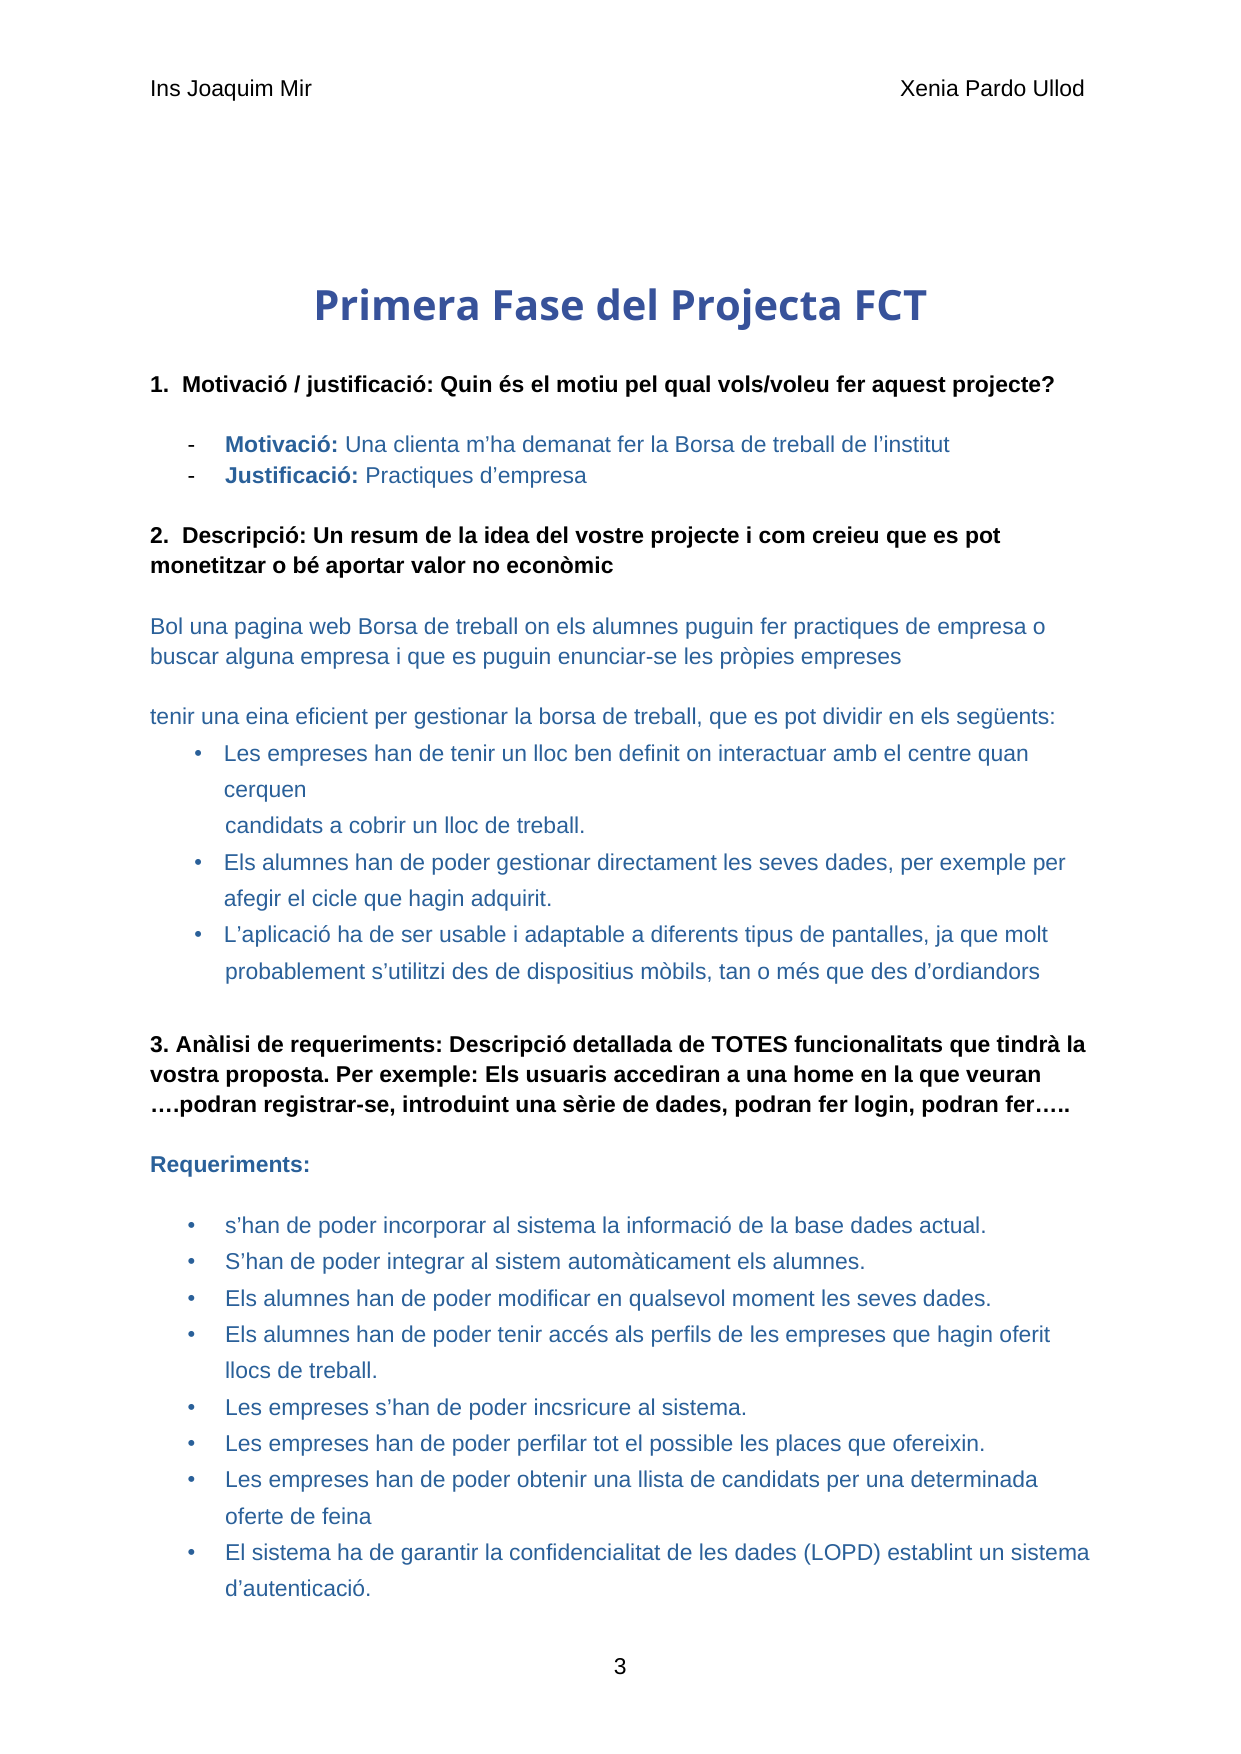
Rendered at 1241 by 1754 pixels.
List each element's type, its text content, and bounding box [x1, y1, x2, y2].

list Els alumnes han de poder gestionar directament les seves dades, per exemple per afegir el cicle que hagin adquirit. [194, 849, 1090, 911]
list s’han de poder incorporar al sistema la informació de la base dades actual. [187, 1212, 1090, 1238]
text probablement s’utilitzi des de dispositius mòbils, tan o més que des d’ordiandors [150, 958, 1090, 984]
text 1. Motivació / justificació: Quin és el motiu pel qual vols/voleu fer aquest projecte? [150, 371, 1090, 397]
list Motivació: Una clienta m’ha demanat fer la Borsa de treball de l’institut [187, 431, 1090, 458]
list Les empreses han de tenir un lloc ben definit on interactuar amb el centre quan cerquen [194, 740, 1090, 802]
list Les empreses s’han de poder incsricure al sistema. [187, 1393, 1090, 1420]
text tenir una eina eficient per gestionar la borsa de treball, que es pot dividir en els següents: [150, 703, 1090, 730]
text 3. Anàlisi de requeriments: Descripció detallada de TOTES funcionalitats que tindrà la vostra proposta. Per exemple: Els usuaris accediran a una home en la que veuran ….podran registrar-se, introduint una sèrie de dades, podran fer login, podran fer….. [150, 1031, 1090, 1117]
text candidats a cobrir un lloc de treball. [150, 812, 1090, 839]
text 2. Descripció: Un resum de la idea del vostre projecte i com creieu que es pot monetitzar o bé aportar valor no econòmic [150, 522, 1090, 579]
text Primera Fase del Projecta FCT [150, 276, 1090, 332]
list Justificació: Practiques d’empresa [187, 462, 1090, 488]
list L’aplicació ha de ser usable i adaptable a diferents tipus de pantalles, ja que molt [194, 921, 1090, 948]
list Els alumnes han de poder modificar en qualsevol moment les seves dades. [187, 1284, 1090, 1311]
list Les empreses han de poder perfilar tot el possible les places que ofereixin. [187, 1430, 1090, 1456]
list Les empreses han de poder obtenir una llista de candidats per una determinada oferte de feina [187, 1466, 1090, 1529]
text Requeriments: [150, 1151, 1090, 1178]
text Bol una pagina web Borsa de treball on els alumnes puguin fer practiques de empresa o buscar alguna empresa i que es puguin enunciar-se les pròpies empreses [150, 613, 1090, 669]
list S’han de poder integrar al sistem automàticament els alumnes. [187, 1248, 1090, 1274]
list El sistema ha de garantir la confidencialitat de les dades (LOPD) establint un sistema d’autenticació. [187, 1539, 1090, 1602]
list Els alumnes han de poder tenir accés als perfils de les empreses que hagin oferit llocs de treball. [187, 1321, 1090, 1383]
